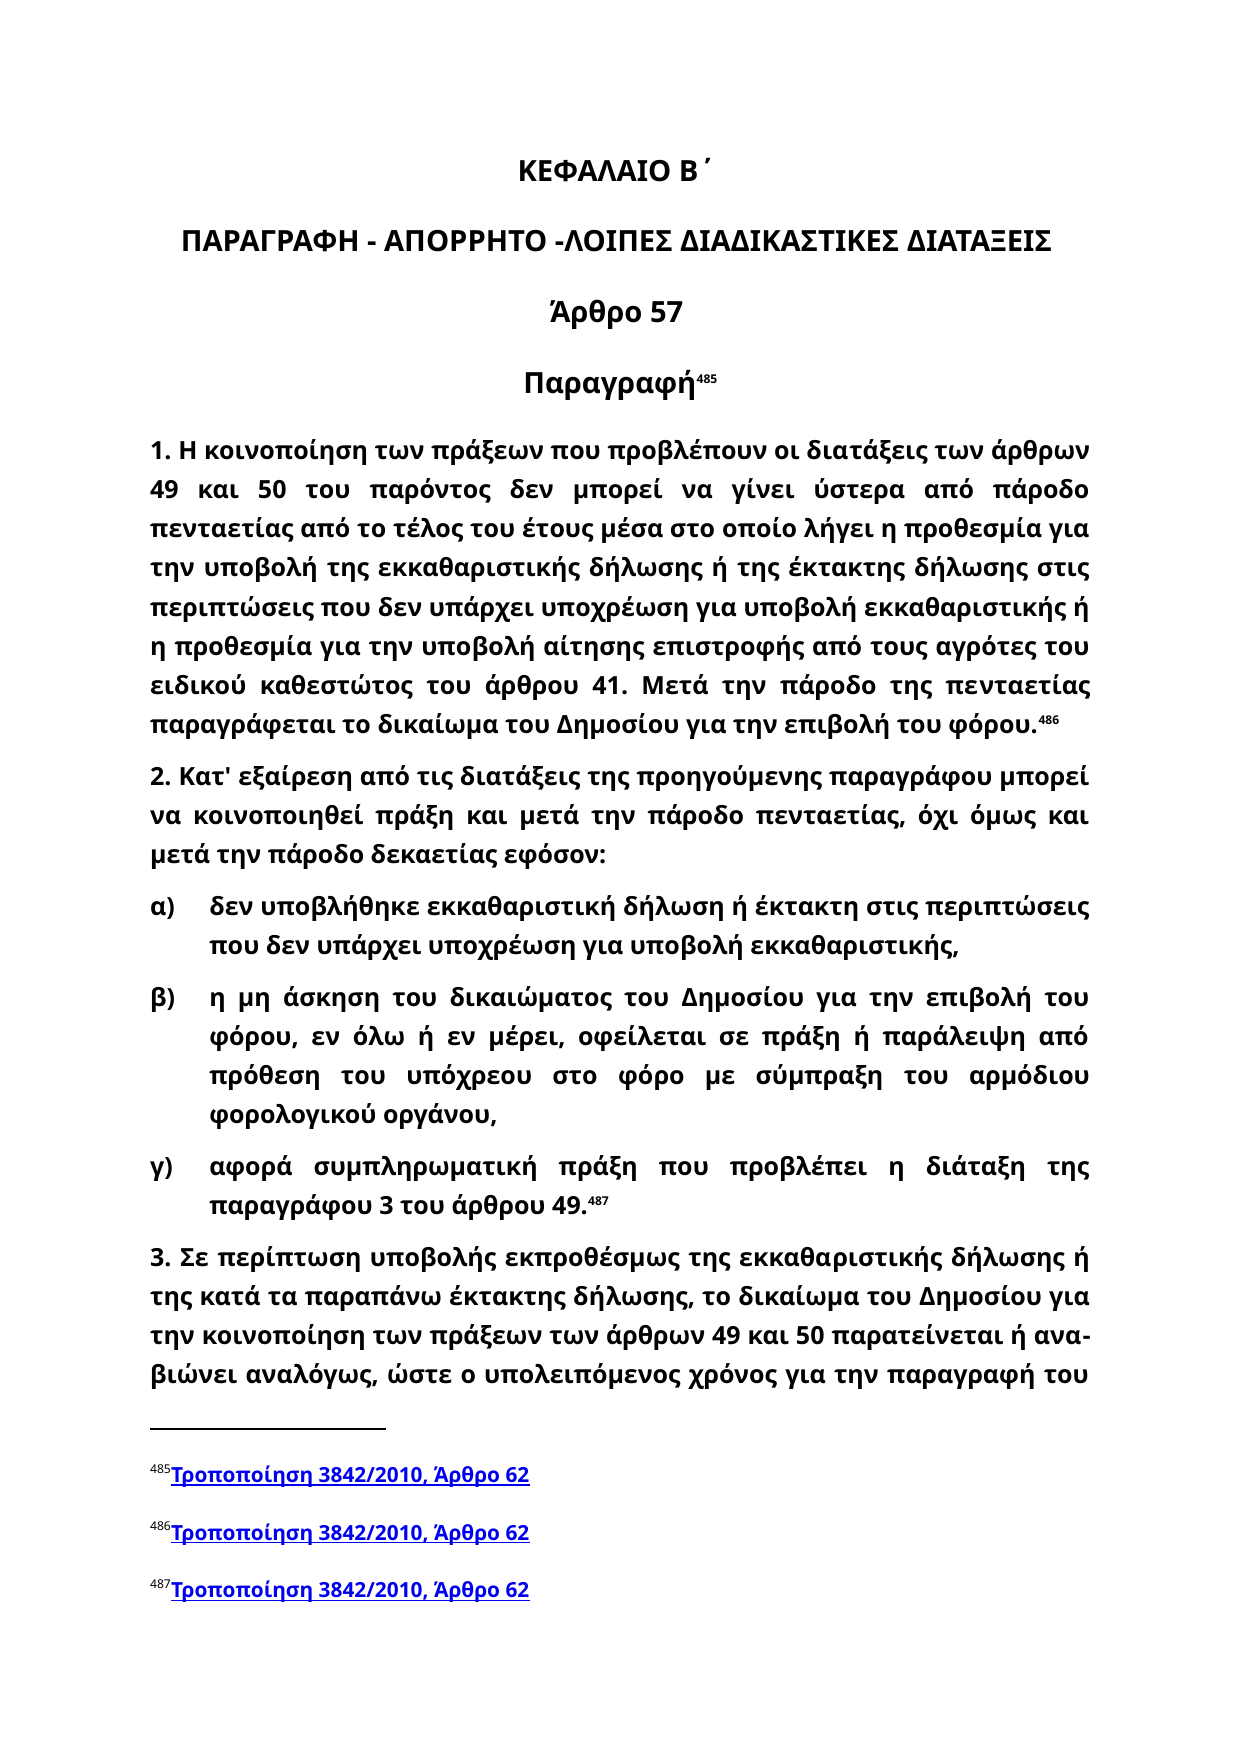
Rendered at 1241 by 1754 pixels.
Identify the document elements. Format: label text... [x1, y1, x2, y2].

text 2. Κατ' εξαίρεση από τις διατάξεις της προηγούμενης παραγράφου μπορεί να κοινοποιηθεί πράξη και μετά την πάροδο πενταετίας, όχι όμως και μετά την πάροδο δεκα­ετίας εφόσον: [150, 758, 1090, 871]
list β) η μη άσκηση του δικαιώματος του Δημοσίου για την επιβολή του φόρου, εν όλω ή εν μέρει, οφείλεται σε πράξη ή παράλειψη από πρόθεση του υπόχρεου στο φό­ρο με σύμπραξη του αρμόδιου φορολογικού οργάνου, [150, 979, 1090, 1131]
text Τροποποίηση 3842/2010, Άρθρο 62 [150, 1518, 1090, 1546]
subtitle ΠΑΡΑΓΡΑΦΗ - ΑΠΟΡΡΗΤΟ -ΛΟΙΠΕΣ ΔΙΑΔΙΚΑΣΤΙΚΕΣ ΔΙΑΤΑΞΕΙΣ [150, 221, 1090, 260]
text 3. Σε περίπτωση υποβολής εκπροθέσμως της εκκαθα­ριστικής δήλωσης ή της κατά τα παραπάνω έκτακτης δή­λωσης, το δικαίωμα του Δημοσίου για την κοινοποίηση των πράξεων των άρθρων 49 και 50 παρατείνεται ή ανα­βιώνει αναλόγως, ώστε ο υπολειπόμενος χρόνος για την παραγραφή του [150, 1239, 1090, 1391]
text Τροποποίηση 3842/2010, Άρθρο 62 [150, 1460, 1090, 1489]
subtitle Άρθρο 57 [150, 291, 1090, 331]
list γ) αφορά συμπληρωματική πράξη που προβλέπει η διάταξη της παραγράφου 3 του άρθρου 49. [150, 1148, 1090, 1222]
text 1. Η κοινοποίηση των πράξεων που προβλέπουν οι δια­τάξεις των άρθρων 49 και 50 του παρόντος δεν μπορεί να γίνει ύστερα από πάροδο πενταετίας από το τέλος του έτους μέσα στο οποίο λήγει η προθεσμία για την υ­ποβολή της εκκαθαριστικής δήλωσης ή της έκτακτης δήλωσης στις περιπτώσεις που δεν υπάρχει υποχρέωση για υποβολή εκκαθαριστικής ή η προθεσμία για την υπο­βολή αίτησης επιστροφής από τους αγρότες του ειδικού καθεστώτος του άρθρου 41. Μετά την πάροδο της πε­νταετίας παραγράφεται το δικαίωμα του Δημοσίου για την επιβολή του φόρου. [150, 432, 1090, 741]
text Τροποποίηση 3842/2010, Άρθρο 62 [150, 1576, 1090, 1604]
list α) δεν υποβλήθηκε εκκαθαριστική δήλωση ή έκτακτη στις περιπτώσεις που δεν υπάρχει υποχρέωση για υπο­βολή εκκαθαριστικής, [150, 888, 1090, 962]
subtitle ΚΕΦΑΛΑΙΟ Β΄ [150, 150, 1090, 190]
subtitle Παραγραφή [150, 362, 1090, 402]
